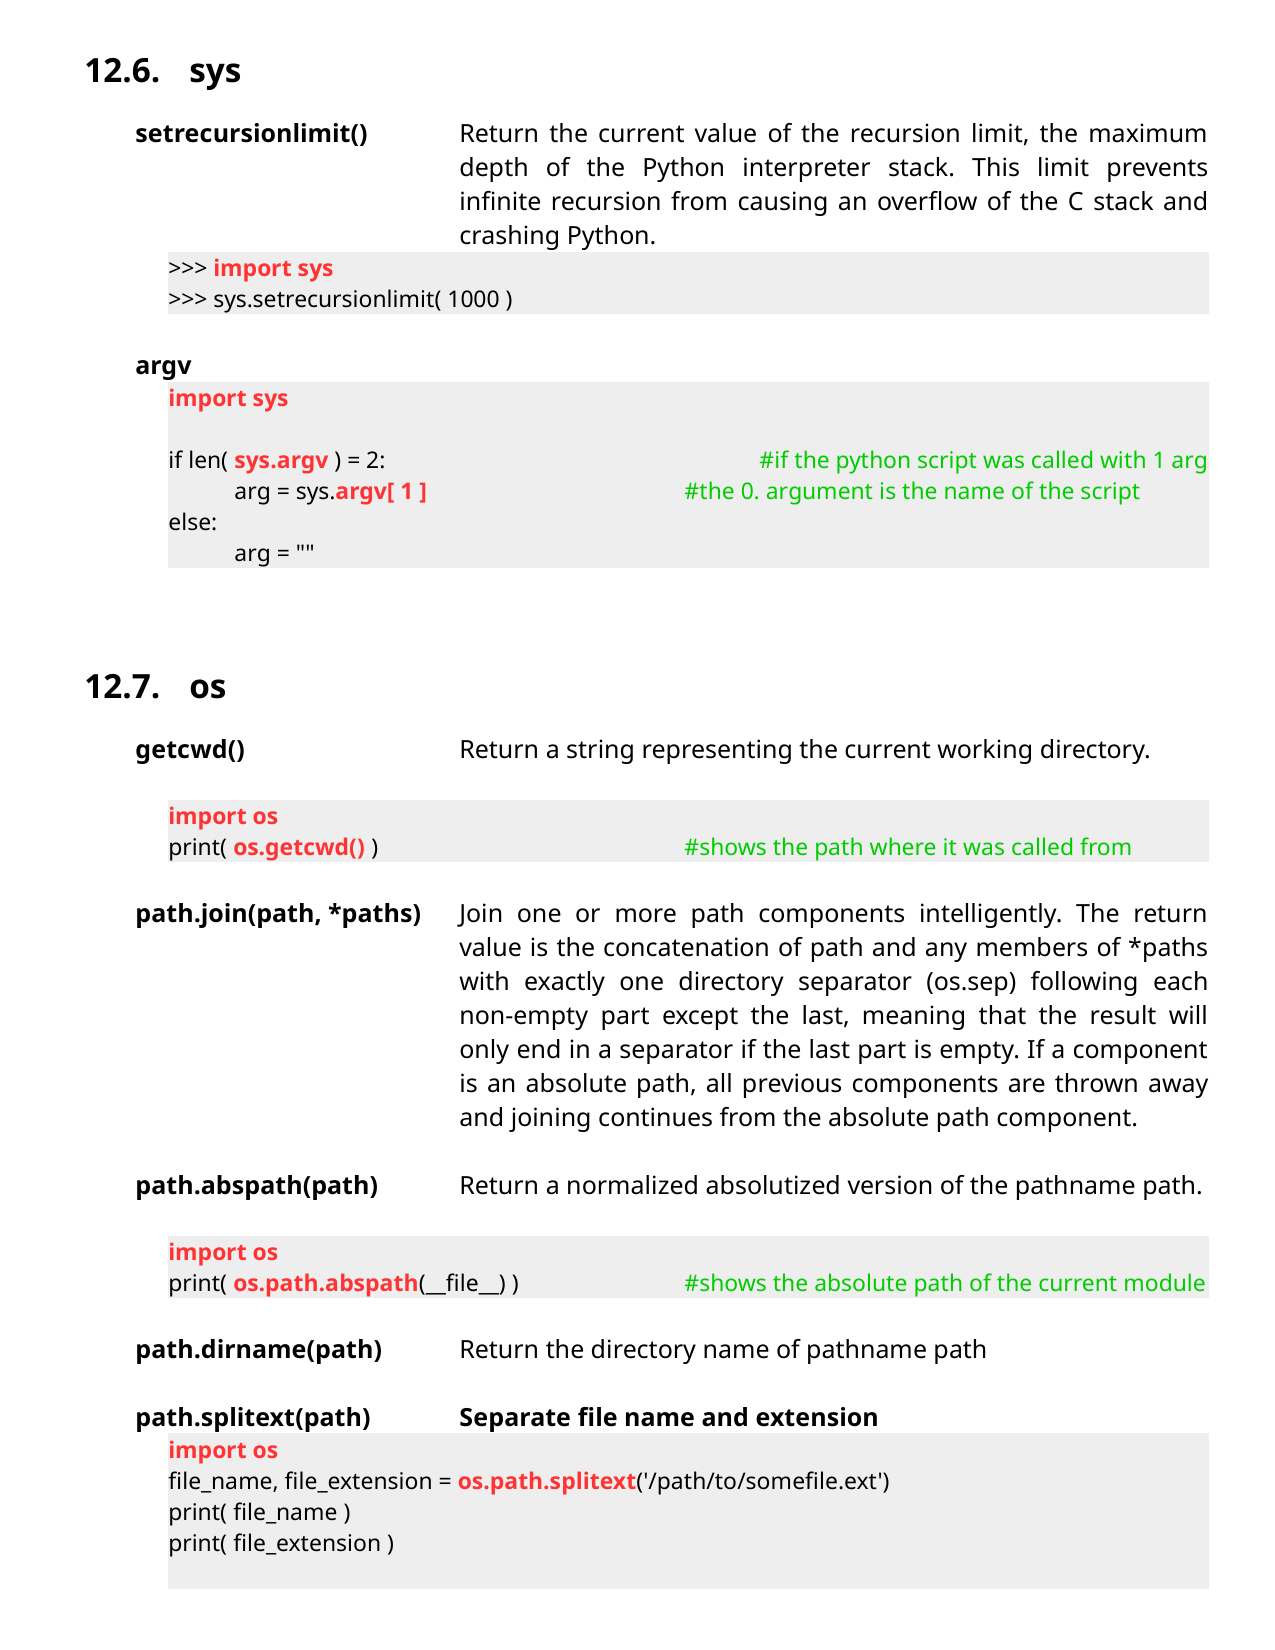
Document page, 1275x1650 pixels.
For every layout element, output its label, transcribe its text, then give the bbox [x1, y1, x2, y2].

text import os [168, 1236, 1209, 1267]
text import os [168, 1433, 1209, 1464]
subtitle os [84, 662, 1209, 708]
text arg = "" [168, 537, 1209, 568]
text arg = sys.argv[ 1 ] #the 0. argument is the name of the script [168, 475, 1209, 506]
list getcwd() Return a string representing the current working directory. [135, 732, 1209, 766]
list path.splitext(path) Separate file name and extension [135, 1399, 1209, 1433]
text print( os.getcwd() ) #shows the path where it was called from [168, 831, 1209, 862]
list path.abspath(path) Return a normalized absolutized version of the pathname path. [135, 1168, 1209, 1202]
text print( file_name ) [168, 1496, 1209, 1527]
text >>> import sys [168, 252, 1209, 283]
subtitle sys [84, 46, 1209, 92]
text else: [168, 506, 1209, 537]
list path.join(path, *paths) Join one or more path components intelligently. The return value is the concatenation of path and any members of *paths with exactly one directory separator (os.sep) following each non-empty part except the last, meaning that the result will only end in a separator if the last part is empty. If a component is an absolute path, all previous components are thrown away and joining continues from the absolute path component. [135, 896, 1209, 1134]
list setrecursionlimit() Return the current value of the recursion limit, the maximum depth of the Python interpreter stack. This limit prevents infinite recursion from causing an overflow of the C stack and crashing Python. [135, 116, 1209, 252]
text print( file_extension ) [168, 1527, 1209, 1558]
text import sys [168, 382, 1209, 413]
list argv [135, 348, 1209, 382]
text >>> sys.setrecursionlimit( 1000 ) [168, 283, 1209, 314]
list path.dirname(path) Return the directory name of pathname path [135, 1332, 1209, 1366]
text import os [168, 800, 1209, 831]
text if len( sys.argv ) = 2: #if the python script was called with 1 arg [168, 444, 1209, 475]
text print( os.path.abspath(__file__) ) #shows the absolute path of the current module [168, 1267, 1209, 1298]
text file_name, file_extension = os.path.splitext('/path/to/somefile.ext') [168, 1464, 1209, 1496]
